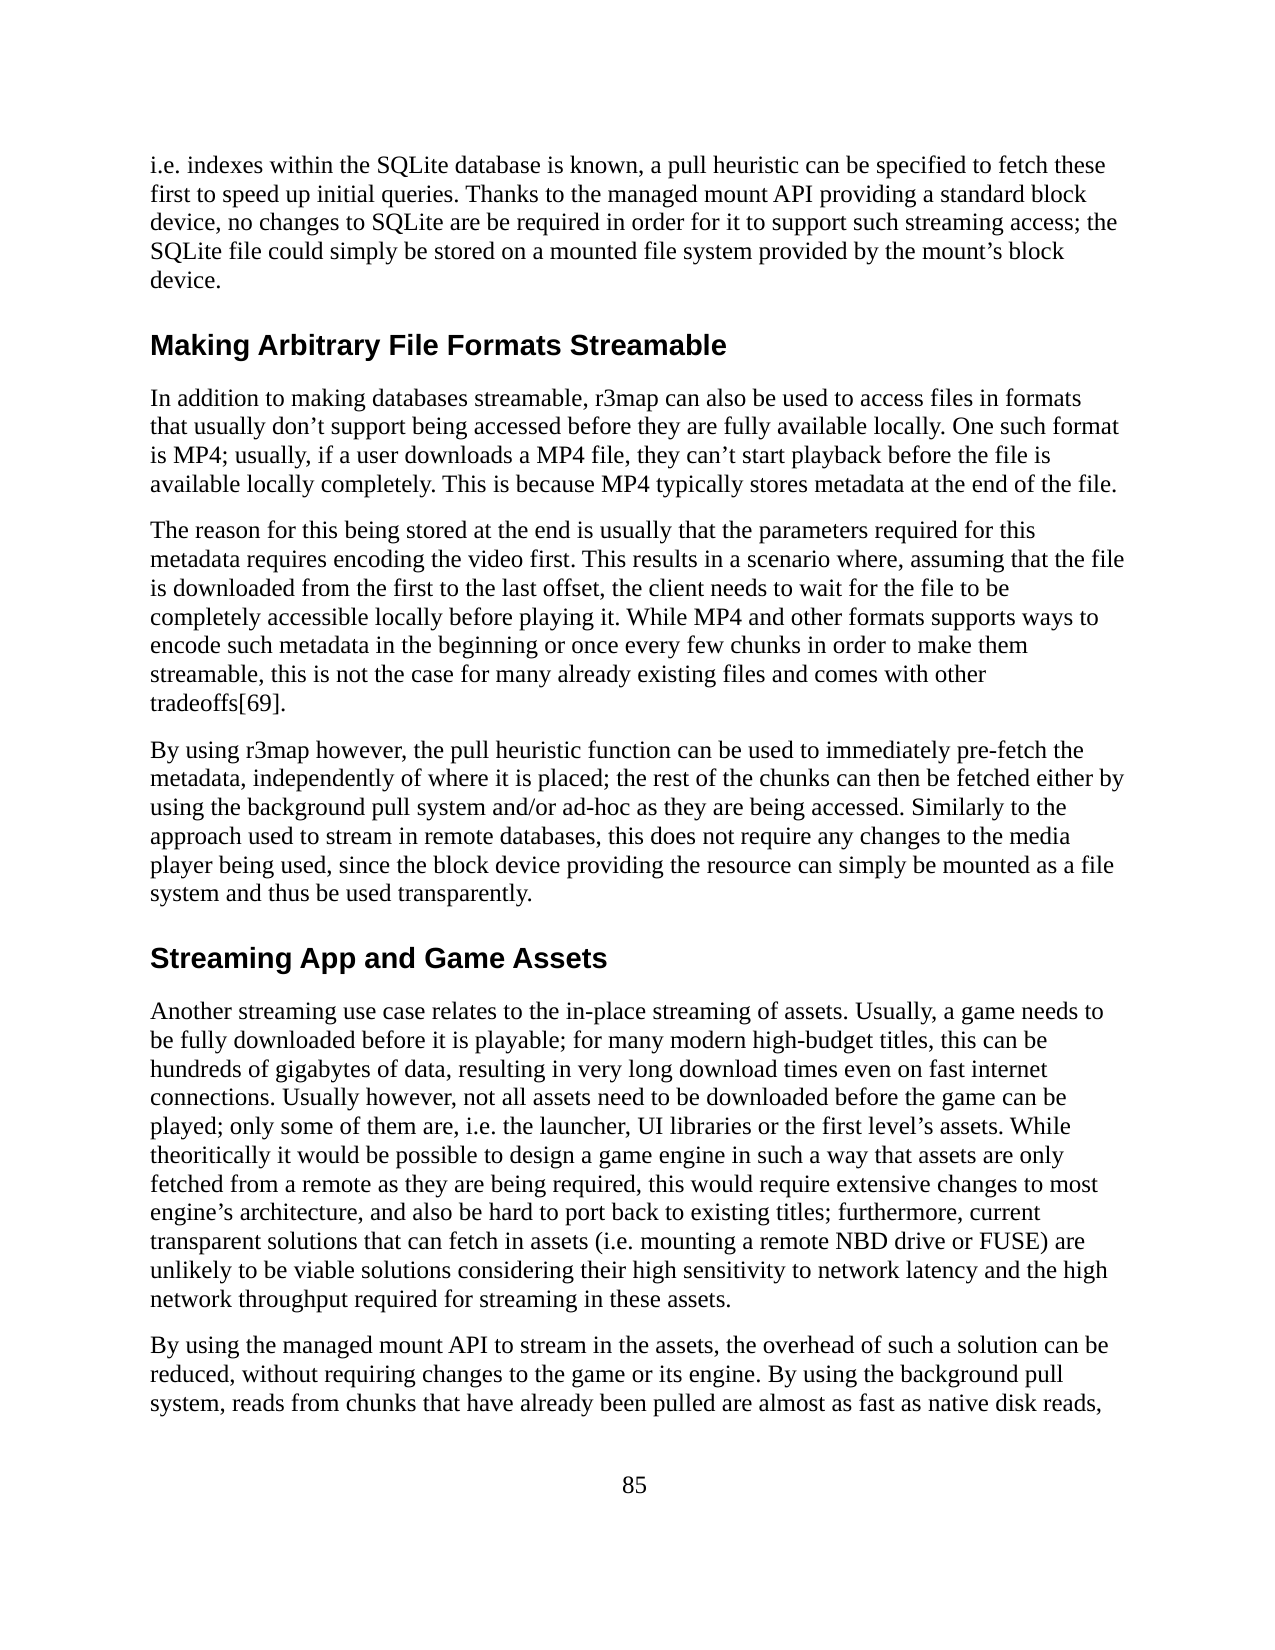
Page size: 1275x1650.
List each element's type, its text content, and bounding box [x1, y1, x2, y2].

text By using r3map however, the pull heuristic function can be used to immediately pre-fetch the metadata, independently of where it is placed; the rest of the chunks can then be fetched either by using the background pull system and/or ad-hoc as they are being accessed. Similarly to the approach used to stream in remote databases, this does not require any changes to the media player being used, since the block device providing the resource can simply be mounted as a file system and thus be used transparently. [150, 735, 1125, 907]
subtitle Making Arbitrary File Formats Streamable [150, 328, 1125, 361]
subtitle Streaming App and Game Assets [150, 941, 1125, 975]
text In addition to making databases streamable, r3map can also be used to access files in formats that usually don’t support being accessed before they are fully available locally. One such format is MP4; usually, if a user downloads a MP4 file, they can’t start playback before the file is available locally completely. This is because MP4 typically stores metadata at the end of the file. [150, 383, 1125, 498]
text Another streaming use case relates to the in-place streaming of assets. Usually, a game needs to be fully downloaded before it is playable; for many modern high-budget titles, this can be hundreds of gigabytes of data, resulting in very long download times even on fast internet connections. Usually however, not all assets need to be downloaded before the game can be played; only some of them are, i.e. the launcher, UI libraries or the first level’s assets. While theoritically it would be possible to design a game engine in such a way that assets are only fetched from a remote as they are being required, this would require extensive changes to most engine’s architecture, and also be hard to port back to existing titles; furthermore, current transparent solutions that can fetch in assets (i.e. mounting a remote NBD drive or FUSE) are unlikely to be viable solutions considering their high sensitivity to network latency and the high network throughput required for streaming in these assets. [150, 996, 1125, 1312]
text The reason for this being stored at the end is usually that the parameters required for this metadata requires encoding the video first. This results in a scenario where, assuming that the file is downloaded from the first to the last offset, the client needs to wait for the file to be completely accessible locally before playing it. While MP4 and other formats supports ways to encode such metadata in the beginning or once every few chunks in order to make them streamable, this is not the case for many already existing files and comes with other tradeoffs[69]. [150, 516, 1125, 717]
text By using the managed mount API to stream in the assets, the overhead of such a solution can be reduced, without requiring changes to the game or its engine. By using the background pull system, reads from chunks that have already been pulled are almost as fast as native disk reads, [150, 1330, 1125, 1417]
text i.e. indexes within the SQLite database is known, a pull heuristic can be specified to fetch these first to speed up initial queries. Thanks to the managed mount API providing a standard block device, no changes to SQLite are be required in order for it to support such streaming access; the SQLite file could simply be stored on a mounted file system provided by the mount’s block device. [150, 150, 1125, 294]
